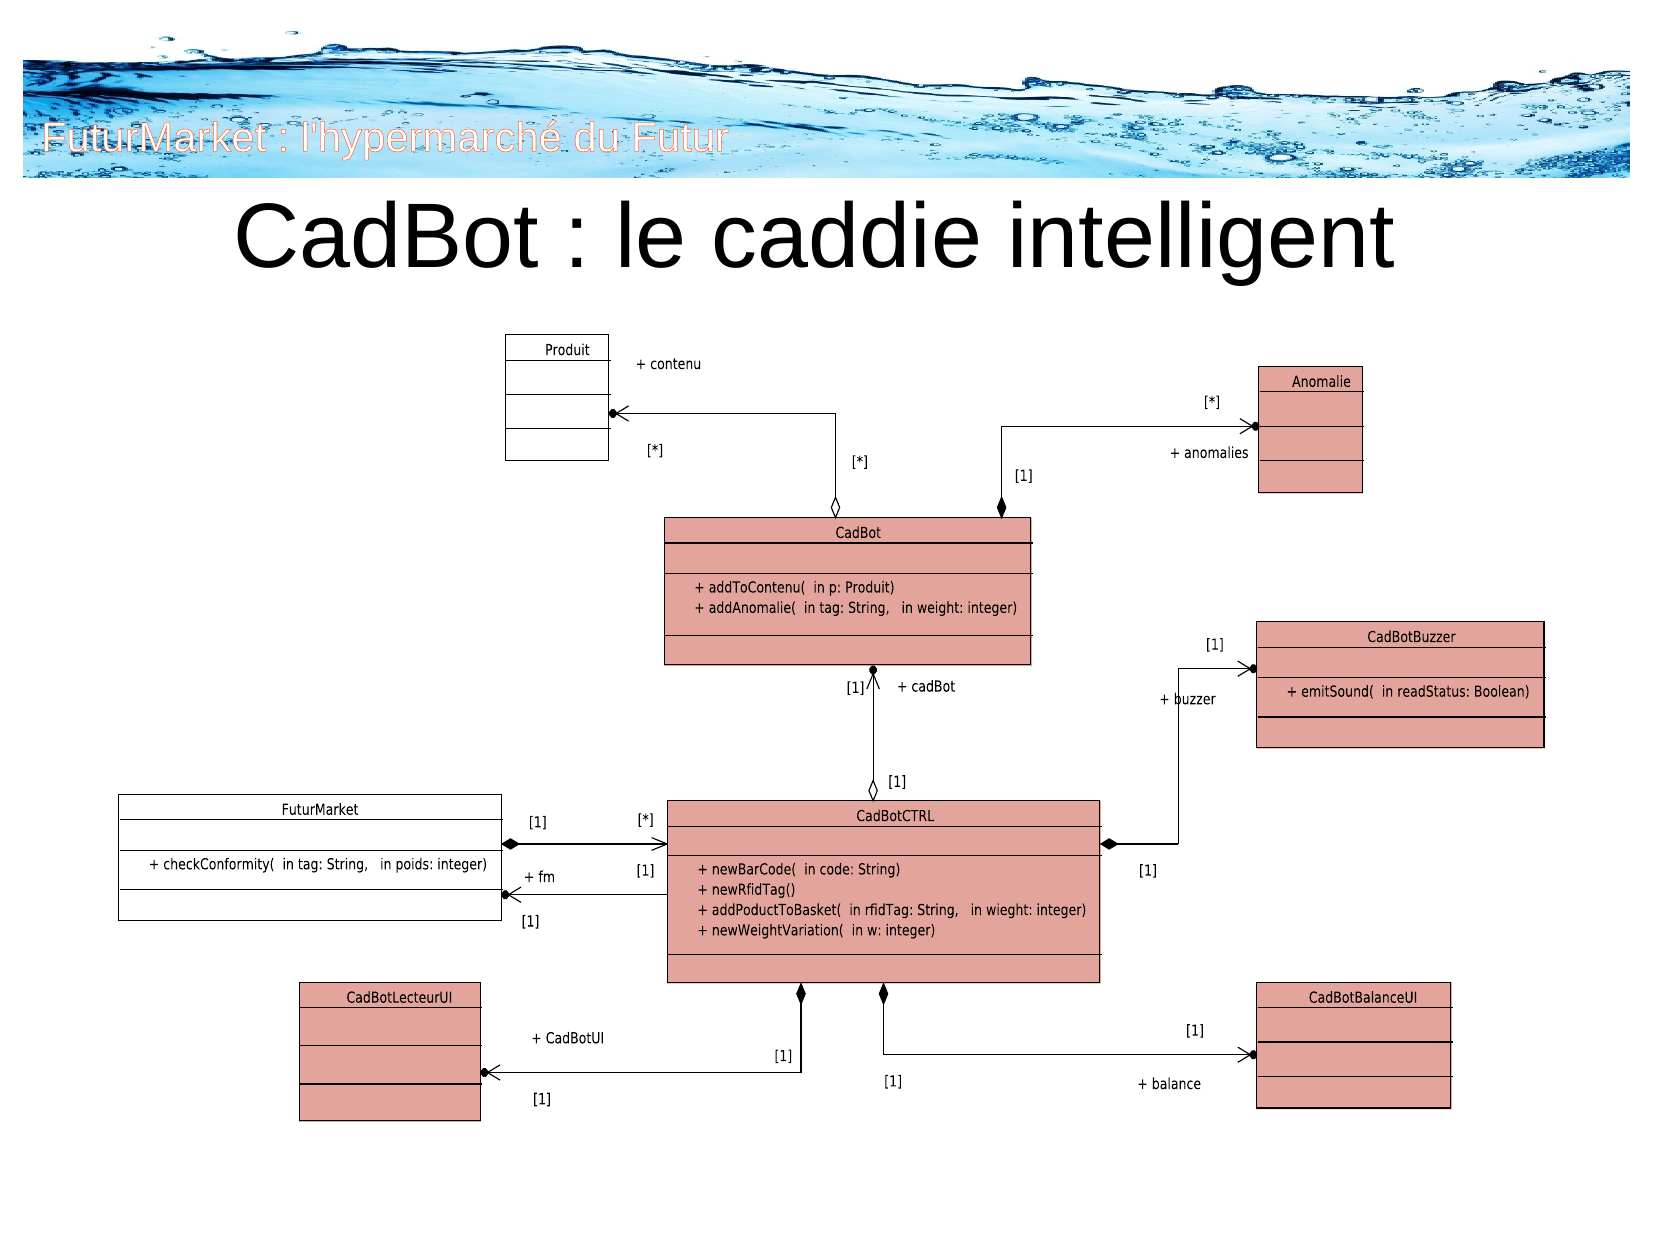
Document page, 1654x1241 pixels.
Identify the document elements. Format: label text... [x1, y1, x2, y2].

picture [118, 334, 1547, 1123]
picture [23, 23, 1630, 178]
title CadBot : le caddie intelligent [23, 184, 1607, 287]
